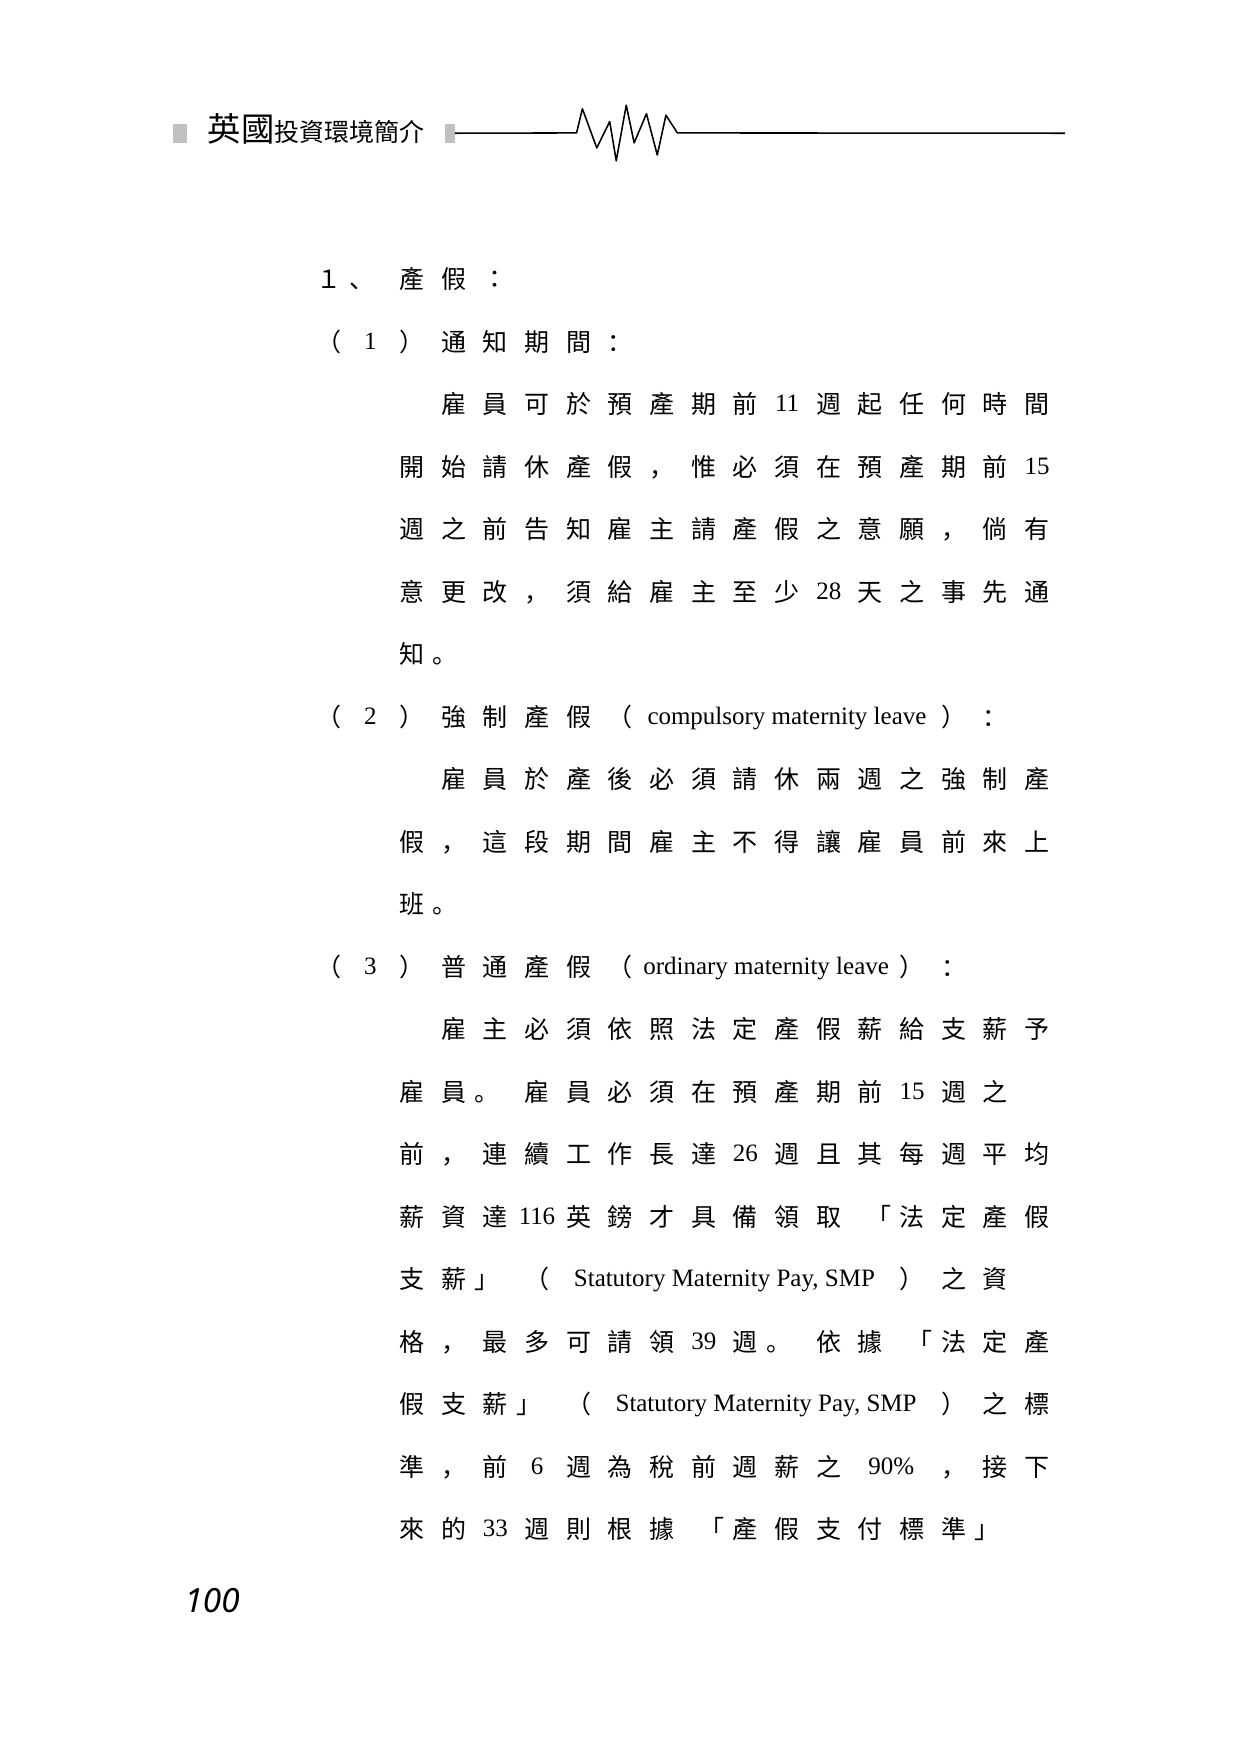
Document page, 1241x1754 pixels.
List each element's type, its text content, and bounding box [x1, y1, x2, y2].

text （1）通知期間： [306, 299, 1058, 361]
text （2）強制產假（compulsory maternity leave）： [306, 674, 1058, 736]
text 雇員可於預產期前11週起任何時間開始請休產假，惟必須在預產期前15週之前告知雇主請產假之意願，倘有意更改，須給雇主至少28天之事先通知。 [367, 361, 1058, 674]
text （3）普通產假（ordinary maternity leave）： [306, 924, 1058, 986]
text １、產假： [281, 236, 1058, 299]
text 雇主必須依照法定產假薪給支薪予雇員。雇員必須在預產期前15週之前，連續工作長達26週且其每週平均薪資達116英鎊才具備領取「法定產假支薪」（Statutory Maternity Pay, SMP）之資格，最多可請領39週。依據「法定產假支薪」（Statutory Maternity Pay, SMP）之標準，前6週為稅前週薪之90%，接下來的33週則根據「產假支付標準」 [367, 986, 1058, 1549]
text 雇員於產後必須請休兩週之強制產假，這段期間雇主不得讓雇員前來上班。 [367, 736, 1058, 924]
